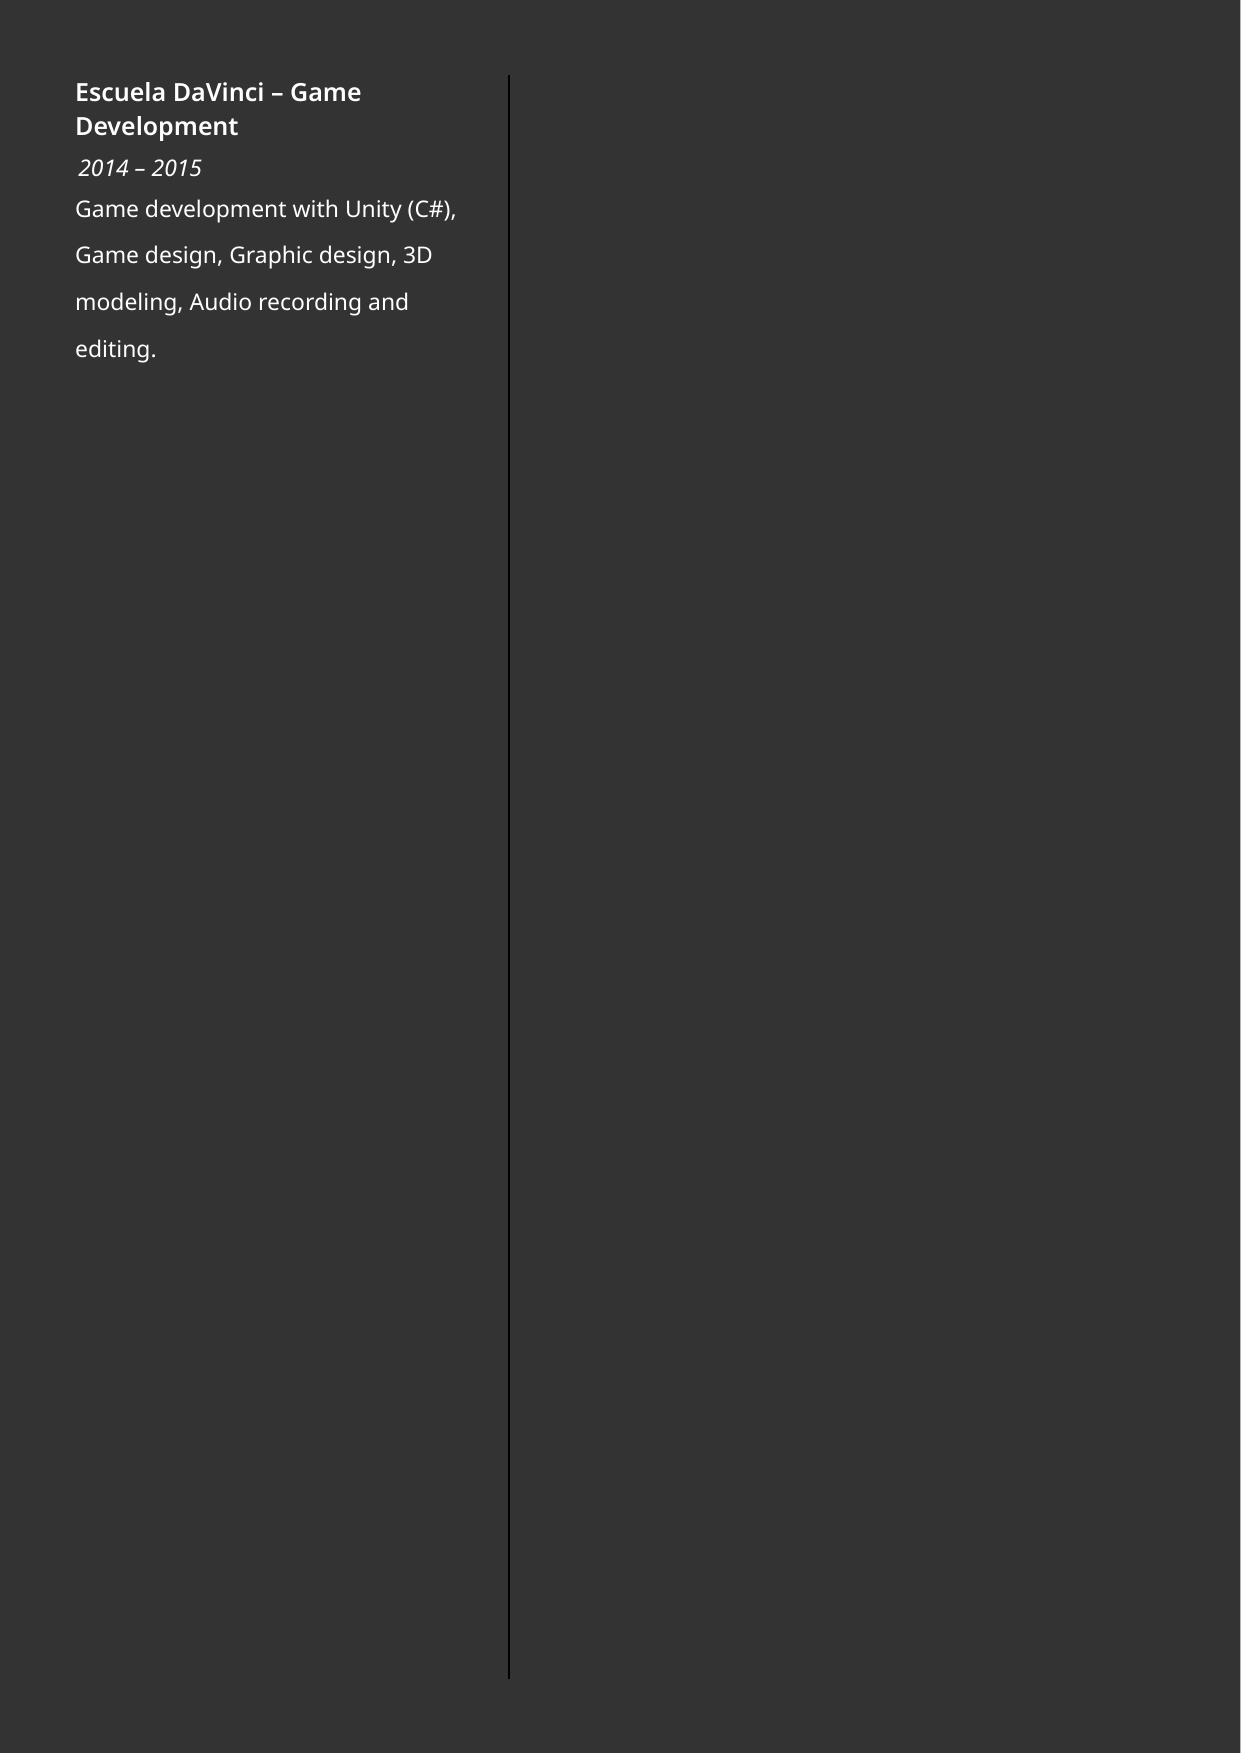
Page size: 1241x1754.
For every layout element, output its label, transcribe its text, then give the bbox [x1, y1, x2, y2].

subtitle Escuela DaVinci – Game Development [75, 75, 471, 143]
subtitle 2014 – 2015 [75, 149, 471, 186]
text Game development with Unity (C#), Game design, Graphic design, 3D modeling, Audio recording and editing. [75, 192, 471, 364]
